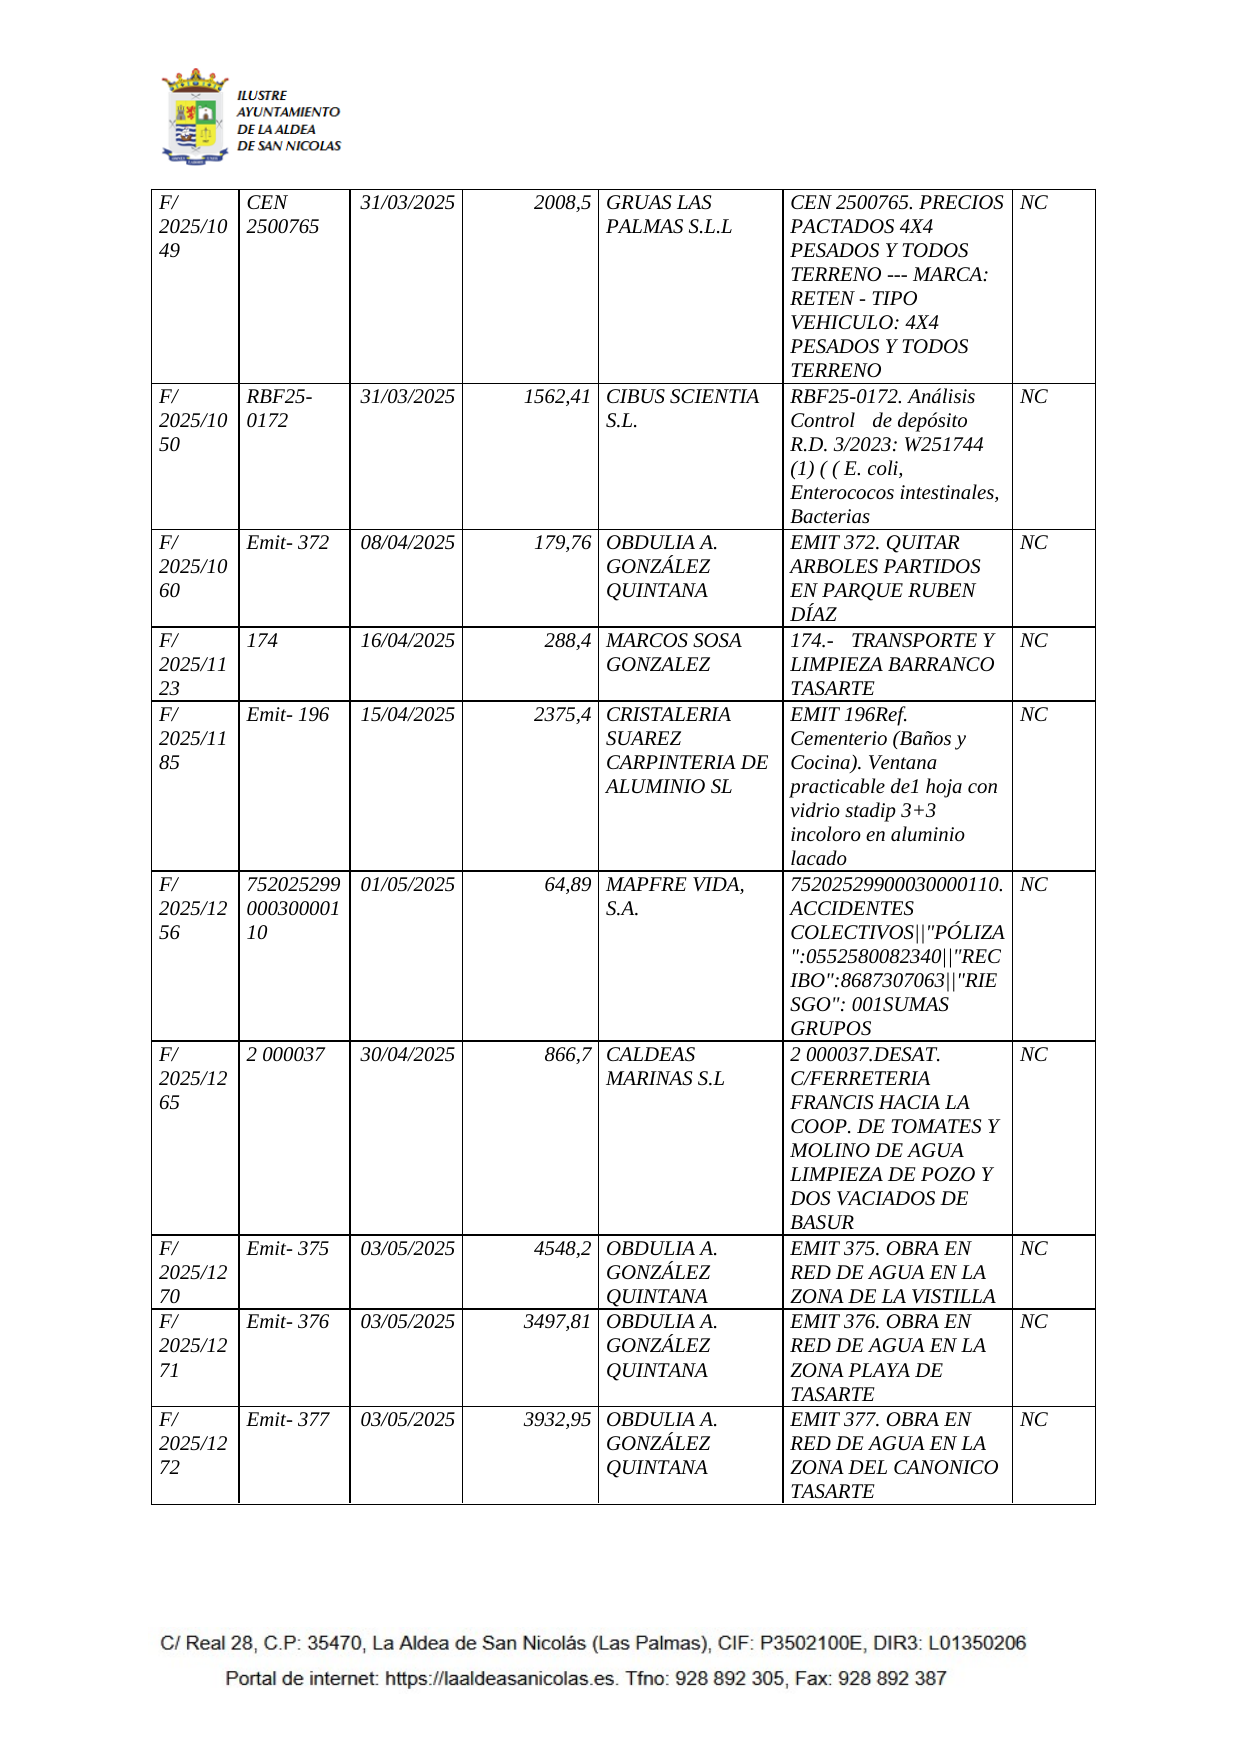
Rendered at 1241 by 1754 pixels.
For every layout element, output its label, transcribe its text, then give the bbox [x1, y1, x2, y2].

table_cell 75202529900030000110 [240, 872, 349, 1040]
table_cell OBDULIA A. GONZÁLEZ QUINTANA [599, 1407, 782, 1503]
table_cell RBF25-0172 [240, 384, 349, 528]
table_cell OBDULIA A. GONZÁLEZ QUINTANA [599, 1310, 782, 1406]
table_cell CEN 2500765. PRECIOS PACTADOS 4X4 PESADOS Y TODOS TERRENO --- MARCA: RETEN - TIPO VEHICULO: 4X4 PESADOS Y TODOS TERRENO [784, 190, 1012, 382]
table_cell 1562,41 [463, 384, 598, 528]
table_cell NC [1013, 1310, 1095, 1406]
table_cell F/2025/1256 [152, 872, 238, 1040]
table_cell 31/03/2025 [351, 384, 462, 528]
table_cell 03/05/2025 [351, 1310, 462, 1406]
table_cell NC [1013, 1236, 1095, 1308]
table_cell EMIT 196Ref. Cementerio (Baños y Cocina). Ventana practicable de1 hoja con vidrio stadip 3+3 incoloro en aluminio lacado [784, 702, 1012, 870]
table_cell NC [1013, 872, 1095, 1040]
table_cell 866,7 [463, 1042, 598, 1234]
table_cell F/2025/1060 [152, 530, 238, 626]
table_cell CEN 2500765 [240, 190, 349, 382]
table_cell NC [1013, 384, 1095, 528]
table_cell EMIT 375. OBRA EN RED DE AGUA EN LA ZONA DE LA VISTILLA [784, 1236, 1012, 1308]
table_cell CALDEAS MARINAS S.L [599, 1042, 782, 1234]
table_cell Emit- 196 [240, 702, 349, 870]
table_cell 15/04/2025 [351, 702, 462, 870]
table_cell 16/04/2025 [351, 628, 462, 700]
picture [149, 1627, 1034, 1694]
table_cell F/2025/1271 [152, 1310, 238, 1406]
table_cell F/2025/1050 [152, 384, 238, 528]
table_cell F/2025/1049 [152, 190, 238, 382]
table_cell 3497,81 [463, 1310, 598, 1406]
table_cell GRUAS LAS PALMAS S.L.L [599, 190, 782, 382]
table_cell OBDULIA A. GONZÁLEZ QUINTANA [599, 530, 782, 626]
table_cell NC [1013, 530, 1095, 626]
table_cell CRISTALERIA SUAREZ CARPINTERIA DE ALUMINIO SL [599, 702, 782, 870]
table_cell MARCOS SOSA GONZALEZ [599, 628, 782, 700]
table_cell 2 000037 [240, 1042, 349, 1234]
table_cell 2375,4 [463, 702, 598, 870]
table_cell 01/05/2025 [351, 872, 462, 1040]
table_cell 179,76 [463, 530, 598, 626]
table_cell NC [1013, 1407, 1095, 1503]
table_cell 4548,2 [463, 1236, 598, 1308]
table_cell OBDULIA A. GONZÁLEZ QUINTANA [599, 1236, 782, 1308]
table_cell 30/04/2025 [351, 1042, 462, 1234]
table_cell EMIT 372. QUITAR ARBOLES PARTIDOS EN PARQUE RUBEN DÍAZ [784, 530, 1012, 626]
table_cell Emit- 377 [240, 1407, 349, 1503]
table_cell 03/05/2025 [351, 1236, 462, 1308]
table_cell NC [1013, 1042, 1095, 1234]
table_cell Emit- 375 [240, 1236, 349, 1308]
table_cell EMIT 376. OBRA EN RED DE AGUA EN LA ZONA PLAYA DE TASARTE [784, 1310, 1012, 1406]
table_cell 03/05/2025 [351, 1407, 462, 1503]
table_cell 2 000037.DESAT. C/FERRETERIA FRANCIS HACIA LA COOP. DE TOMATES Y MOLINO DE AGUA LIMPIEZA DE POZO Y DOS VACIADOS DE BASUR [784, 1042, 1012, 1234]
table_cell 174.- TRANSPORTE Y LIMPIEZA BARRANCO TASARTE [784, 628, 1012, 700]
table_cell 2008,5 [463, 190, 598, 382]
table_cell F/2025/1270 [152, 1236, 238, 1308]
table_cell Emit- 376 [240, 1310, 349, 1406]
table_cell F/2025/1123 [152, 628, 238, 700]
table_cell F/2025/1265 [152, 1042, 238, 1234]
table_cell 288,4 [463, 628, 598, 700]
table_cell 174 [240, 628, 349, 700]
table_cell F/2025/1272 [152, 1407, 238, 1503]
table_cell 75202529900030000110.ACCIDENTES COLECTIVOS||"PÓLIZA":0552580082340||"RECIBO":8687307063||"RIESGO": 001SUMAS GRUPOS [784, 872, 1012, 1040]
table_cell Emit- 372 [240, 530, 349, 626]
table_cell 08/04/2025 [351, 530, 462, 626]
table_cell 3932,95 [463, 1407, 598, 1503]
table_cell NC [1013, 702, 1095, 870]
table_cell CIBUS SCIENTIA S.L. [599, 384, 782, 528]
table_cell MAPFRE VIDA, S.A. [599, 872, 782, 1040]
table_cell EMIT 377. OBRA EN RED DE AGUA EN LA ZONA DEL CANONICO TASARTE [784, 1407, 1012, 1503]
table_cell 64,89 [463, 872, 598, 1040]
table_cell F/2025/1185 [152, 702, 238, 870]
picture [148, 60, 357, 173]
table_cell 31/03/2025 [351, 190, 462, 382]
table_cell NC [1013, 628, 1095, 700]
table_cell NC [1013, 190, 1095, 382]
table_cell RBF25-0172. Análisis Control de depósito R.D. 3/2023: W251744 (1) ( ( E. coli, Enterococos intestinales, Bacterias [784, 384, 1012, 528]
